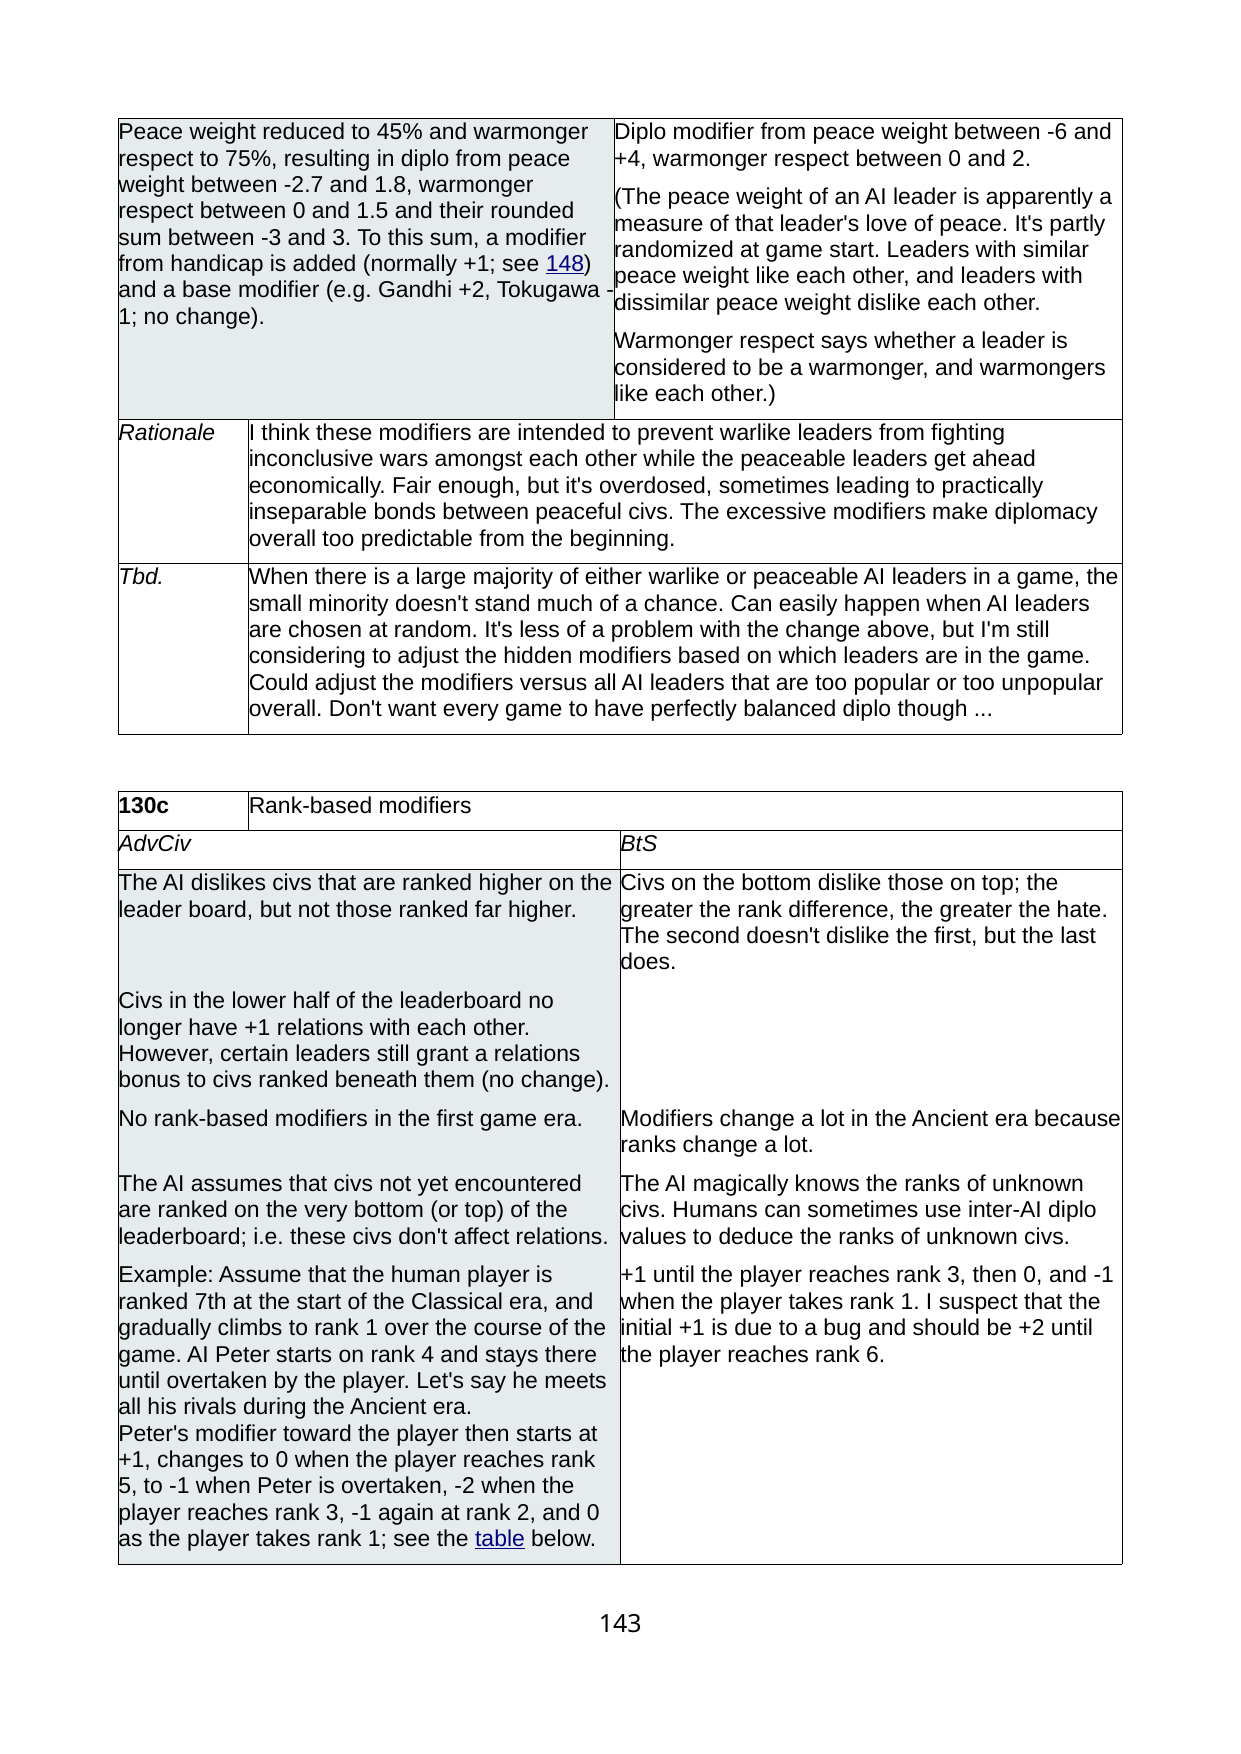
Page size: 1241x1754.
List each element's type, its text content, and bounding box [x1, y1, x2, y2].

table_cell Tbd. [119, 564, 248, 734]
table_cell BtS [621, 831, 1122, 869]
table_cell When there is a large majority of either warlike or peaceable AI leaders in a game, the small minority doesn't stand much of a chance. Can easily happen when AI leaders are chosen at random. It's less of a problem with the change above, but I'm still considering to adjust the hidden modifiers based on which leaders are in the game. Could adjust the modifiers versus all AI leaders that are too popular or too unpopular overall. Don't want every game to have perfectly balanced diplo though ... [249, 564, 1122, 734]
table_cell Rationale [119, 420, 248, 563]
table_cell AdvCiv [119, 831, 620, 869]
table_cell Peace weight reduced to 45% and warmonger respect to 75%, resulting in diplo from peace weight between -2.7 and 1.8, warmonger respect between 0 and 1.5 and their rounded sum between -3 and 3. To this sum, a modifier from handicap is added (normally +1; see 148) and a base modifier (e.g. Gandhi +2, Tokugawa -1; no change). [119, 119, 614, 419]
table_cell I think these modifiers are intended to prevent warlike leaders from fighting inconclusive wars amongst each other while the peaceable leaders get ahead economically. Fair enough, but it's overdosed, sometimes leading to practically inseparable bonds between peaceful civs. The excessive modifiers make diplomacy overall too predictable from the beginning. [249, 420, 1122, 563]
table_header Rank-based modifiers [249, 792, 1122, 830]
table_header 130c [119, 792, 248, 830]
table_cell The AI dislikes civs that are ranked higher on the leader board, but not those ranked far higher. Civs in the lower half of the leaderboard no longer have +1 relations with each other. However, certain leaders still grant a relations bonus to civs ranked beneath them (no change). No rank-based modifiers in the first game era. The AI assumes that civs not yet encountered are ranked on the very bottom (or top) of the leaderboard; i.e. these civs don't affect relations. Example: Assume that the human player is ranked 7th at the start of the Classical era, and gradually climbs to rank 1 over the course of the game. AI Peter starts on rank 4 and stays there until overtaken by the player. Let's say he meets all his rivals during the Ancient era. Peter's modifier toward the player then starts at +1, changes to 0 when the player reaches rank 5, to -1 when Peter is overtaken, -2 when the player reaches rank 3, -1 again at rank 2, and 0 as the player takes rank 1; see the table below. [119, 870, 620, 1564]
table_cell Diplo modifier from peace weight between -6 and +4, warmonger respect between 0 and 2. (The peace weight of an AI leader is apparently a measure of that leader's love of peace. It's partly randomized at game start. Leaders with similar peace weight like each other, and leaders with dissimilar peace weight dislike each other. Warmonger respect says whether a leader is considered to be a warmonger, and warmongers like each other.) [615, 119, 1122, 419]
table_cell Civs on the bottom dislike those on top; the greater the rank difference, the greater the hate. The second doesn't dislike the first, but the last does. Modifiers change a lot in the Ancient era because ranks change a lot. The AI magically knows the ranks of unknown civs. Humans can sometimes use inter-AI diplo values to deduce the ranks of unknown civs. +1 until the player reaches rank 3, then 0, and -1 when the player takes rank 1. I suspect that the initial +1 is due to a bug and should be +2 until the player reaches rank 6. [621, 870, 1122, 1564]
